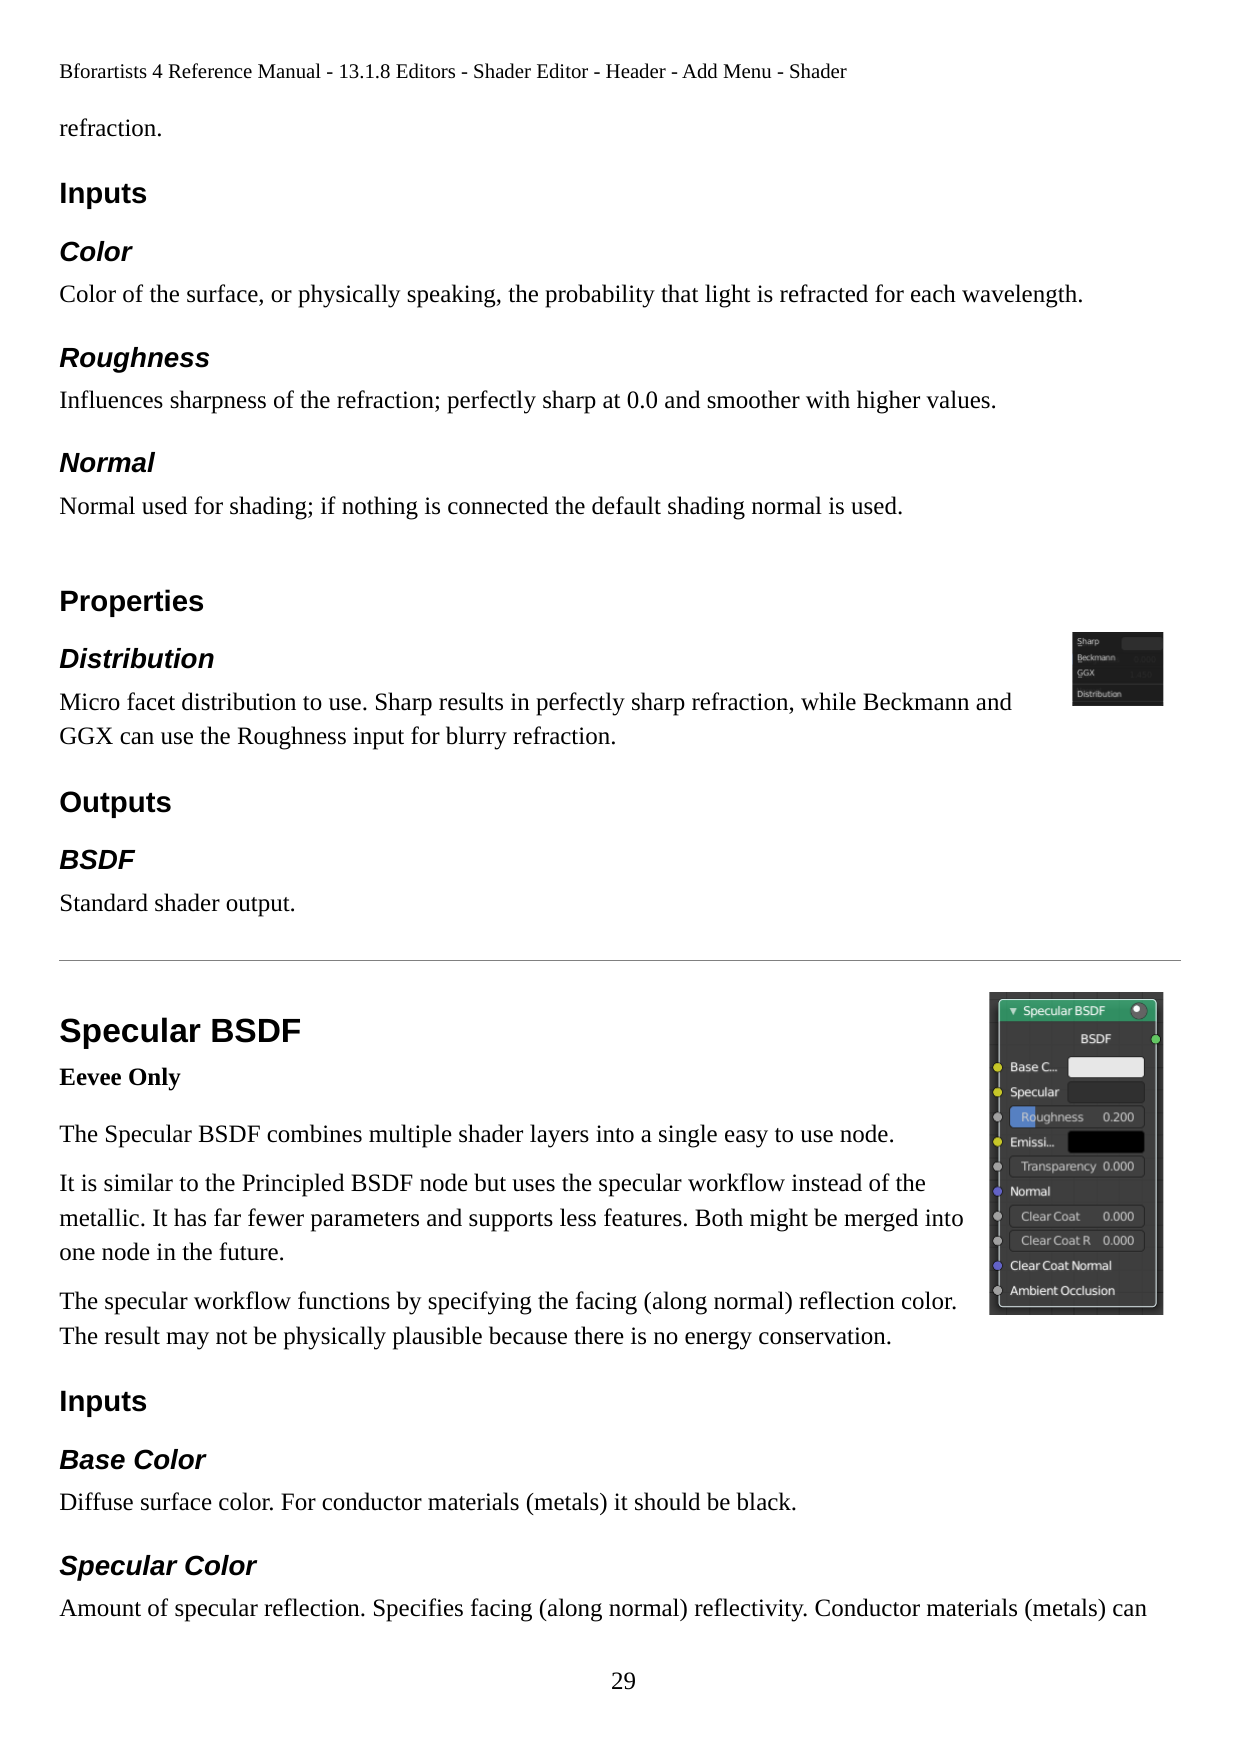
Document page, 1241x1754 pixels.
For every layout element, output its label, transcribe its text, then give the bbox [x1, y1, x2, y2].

subtitle Specular Color [59, 1549, 1181, 1581]
text [1164, 1062, 1181, 1090]
subtitle Outputs [59, 785, 1181, 819]
subtitle Base Color [59, 1443, 1181, 1475]
text The specular workflow functions by specifying the facing (along normal) reflection color. The result may not be physically plausible because there is no energy conservation. [59, 1286, 1181, 1349]
subtitle Distribution [59, 642, 1072, 674]
text It is similar to the Principled BSDF node but uses the specular workflow instead of the metallic. It has far fewer parameters and supports less features. Both might be merged into one node in the future. [59, 1168, 989, 1266]
text Normal used for shading; if nothing is connected the default shading normal is used. [59, 491, 1181, 520]
subtitle Inputs [59, 176, 1181, 210]
subtitle BSDF [59, 844, 1181, 876]
text Standard shader output. [59, 888, 1181, 917]
text Micro facet distribution to use. Sharp results in perfectly sharp refraction, while Beckmann and GGX can use the Roughness input for blurry refraction. [59, 687, 1181, 750]
text Eevee Only [59, 1062, 989, 1090]
picture [989, 992, 1164, 1315]
subtitle Inputs [59, 1384, 1181, 1418]
subtitle Properties [59, 584, 1181, 617]
text refraction. [59, 113, 1181, 141]
subtitle [1164, 642, 1181, 674]
text Color of the surface, or physically speaking, the probability that light is refracted for each wavelength. [59, 279, 1181, 308]
subtitle Normal [59, 447, 1181, 479]
subtitle Color [59, 235, 1181, 267]
subtitle Specular BSDF [59, 1011, 989, 1049]
subtitle [1164, 1011, 1181, 1049]
text Amount of specular reflection. Specifies facing (along normal) reflectivity. Conductor materials (metals) can [59, 1593, 1181, 1622]
text Influences sharpness of the refraction; perfectly sharp at 0.0 and smoother with higher values. [59, 385, 1181, 414]
text The Specular BSDF combines multiple shader layers into a single easy to use node. [59, 1119, 989, 1148]
subtitle Roughness [59, 341, 1181, 373]
text Diffuse surface color. For conductor materials (metals) it should be black. [59, 1487, 1181, 1516]
picture [1072, 632, 1164, 706]
